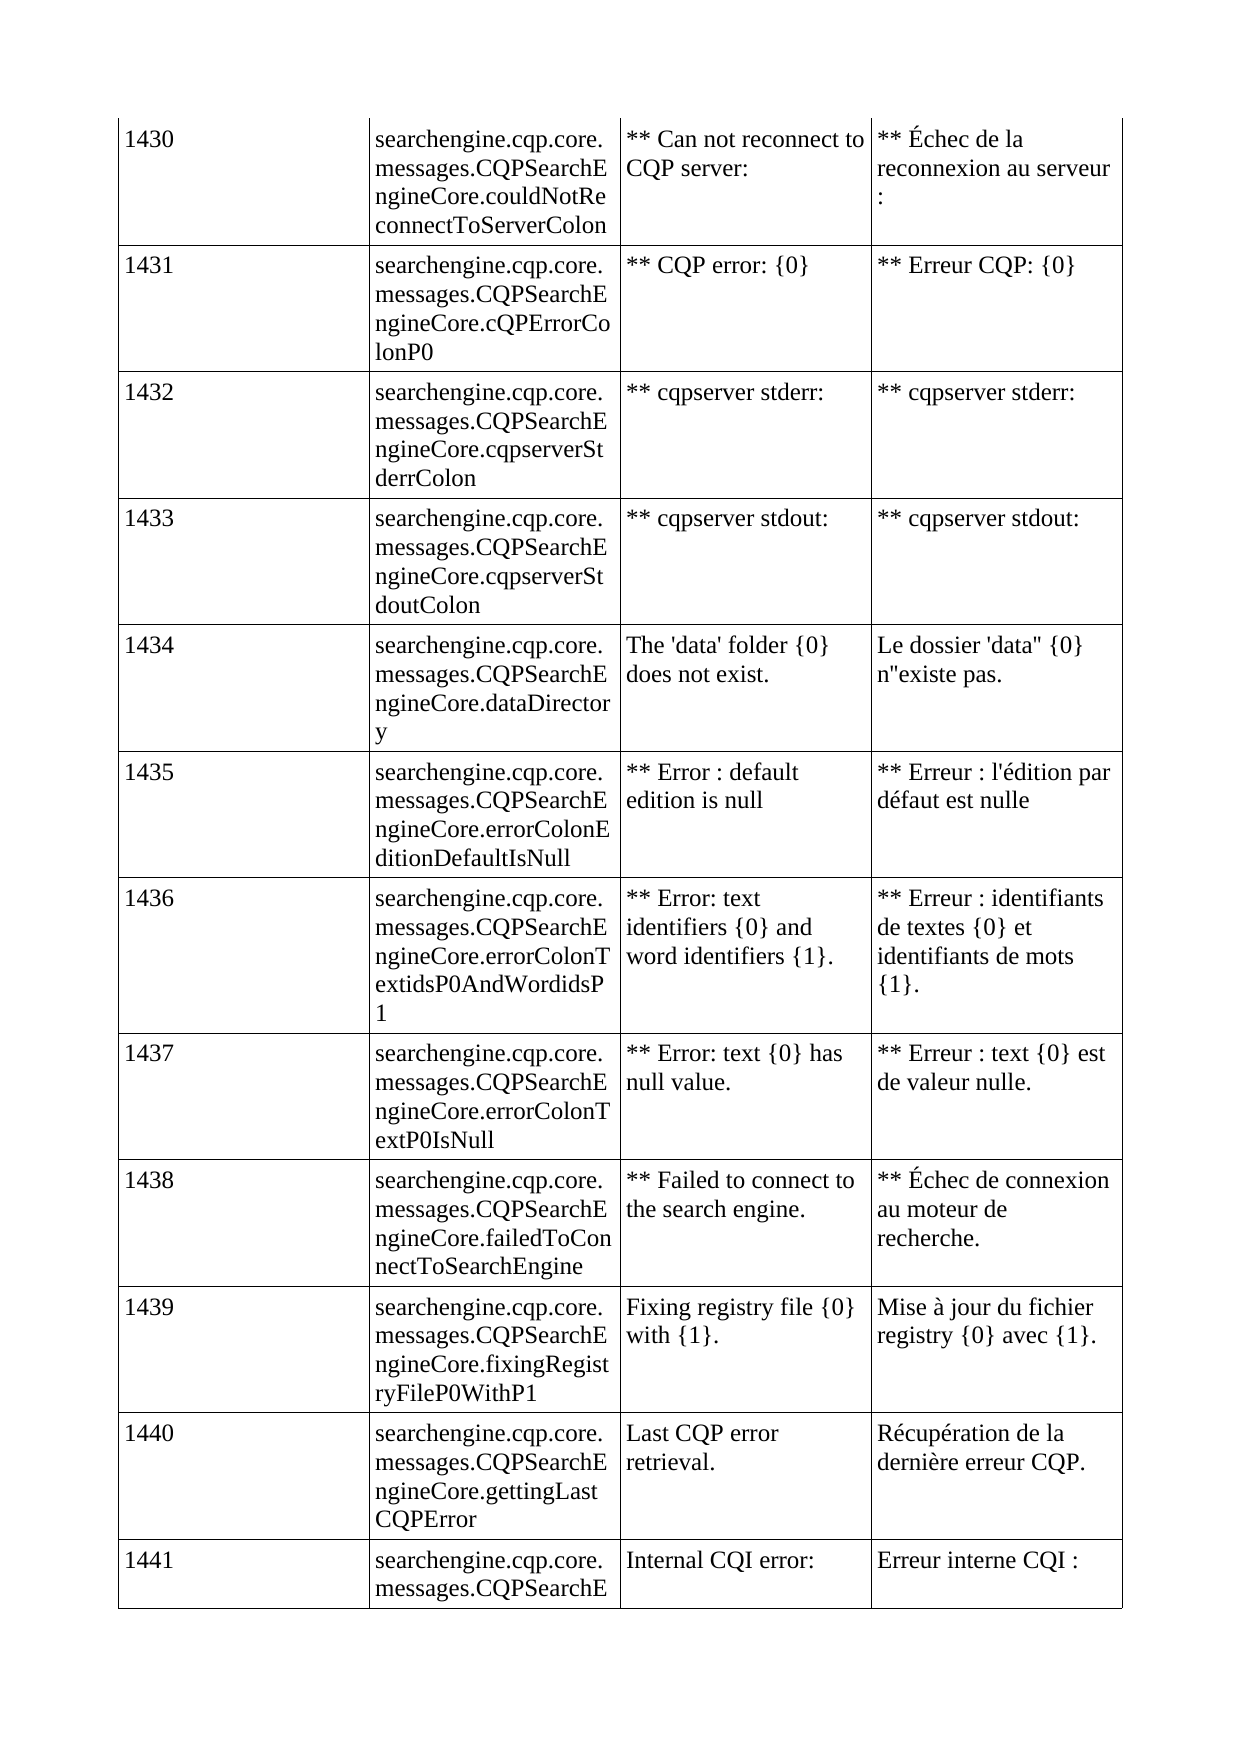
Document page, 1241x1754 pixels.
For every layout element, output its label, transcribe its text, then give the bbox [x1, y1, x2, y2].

table_cell 1441 [119, 1540, 369, 1608]
table_cell ** Error : default edition is null [621, 752, 871, 877]
table_cell searchengine.cqp.core.messages.CQPSearchEngineCore.errorColonTextidsP0AndWordidsP1 [370, 878, 620, 1033]
table_cell ** Erreur : text {0} est de valeur nulle. [872, 1034, 1122, 1159]
table_cell ** Error: text {0} has null value. [621, 1034, 871, 1159]
table_cell ** cqpserver stderr: [872, 372, 1122, 498]
table_cell 1430 [119, 118, 369, 245]
table_cell Fixing registry file {0} with {1}. [621, 1287, 871, 1412]
table_cell ** Échec de connexion au moteur de recherche. [872, 1160, 1122, 1286]
table_cell searchengine.cqp.core.messages.CQPSearchEngineCore.failedToConnectToSearchEngine [370, 1160, 620, 1286]
table_cell ** Erreur CQP: {0} [872, 246, 1122, 371]
table_cell ** Error: text identifiers {0} and word identifiers {1}. [621, 878, 871, 1033]
table_cell 1433 [119, 499, 369, 624]
table_cell ** CQP error: {0} [621, 246, 871, 371]
table_cell 1436 [119, 878, 369, 1033]
table_cell searchengine.cqp.core.messages.CQPSearchEngineCore.cQPErrorColonP0 [370, 246, 620, 371]
table_cell 1438 [119, 1160, 369, 1286]
table_cell Last CQP error retrieval. [621, 1413, 871, 1539]
table_cell 1440 [119, 1413, 369, 1539]
table_cell ** Échec de la reconnexion au serveur : [872, 118, 1122, 245]
table_cell The 'data' folder {0} does not exist. [621, 625, 871, 751]
table_cell ** cqpserver stderr: [621, 372, 871, 498]
table_cell searchengine.cqp.core.messages.CQPSearchEngineCore.gettingLastCQPError [370, 1413, 620, 1539]
table_cell searchengine.cqp.core.messages.CQPSearchEngineCore.errorColonEditionDefaultIsNull [370, 752, 620, 877]
table_cell searchengine.cqp.core.messages.CQPSearchEngineCore.cqpserverStderrColon [370, 372, 620, 498]
table_cell ** Failed to connect to the search engine. [621, 1160, 871, 1286]
table_cell searchengine.cqp.core.messages.CQPSearchE [370, 1540, 620, 1608]
table_cell ** Erreur : l'édition par défaut est nulle [872, 752, 1122, 877]
table_cell ** cqpserver stdout: [872, 499, 1122, 624]
table_cell ** Can not reconnect to CQP server: [621, 118, 871, 245]
table_cell 1439 [119, 1287, 369, 1412]
table_cell 1431 [119, 246, 369, 371]
table_cell Mise à jour du fichier registry {0} avec {1}. [872, 1287, 1122, 1412]
table_cell searchengine.cqp.core.messages.CQPSearchEngineCore.fixingRegistryFileP0WithP1 [370, 1287, 620, 1412]
table_cell 1437 [119, 1034, 369, 1159]
table_cell Le dossier 'data'' {0} n''existe pas. [872, 625, 1122, 751]
table_cell ** cqpserver stdout: [621, 499, 871, 624]
table_cell Récupération de la dernière erreur CQP. [872, 1413, 1122, 1539]
table_cell Erreur interne CQI : [872, 1540, 1122, 1608]
table_cell ** Erreur : identifiants de textes {0} et identifiants de mots {1}. [872, 878, 1122, 1033]
table_cell searchengine.cqp.core.messages.CQPSearchEngineCore.couldNotReconnectToServerColon [370, 118, 620, 245]
table_cell 1432 [119, 372, 369, 498]
table_cell Internal CQI error: [621, 1540, 871, 1608]
table_cell 1434 [119, 625, 369, 751]
table_cell searchengine.cqp.core.messages.CQPSearchEngineCore.cqpserverStdoutColon [370, 499, 620, 624]
table_cell 1435 [119, 752, 369, 877]
table_cell searchengine.cqp.core.messages.CQPSearchEngineCore.errorColonTextP0IsNull [370, 1034, 620, 1159]
table_cell searchengine.cqp.core.messages.CQPSearchEngineCore.dataDirectory [370, 625, 620, 751]
